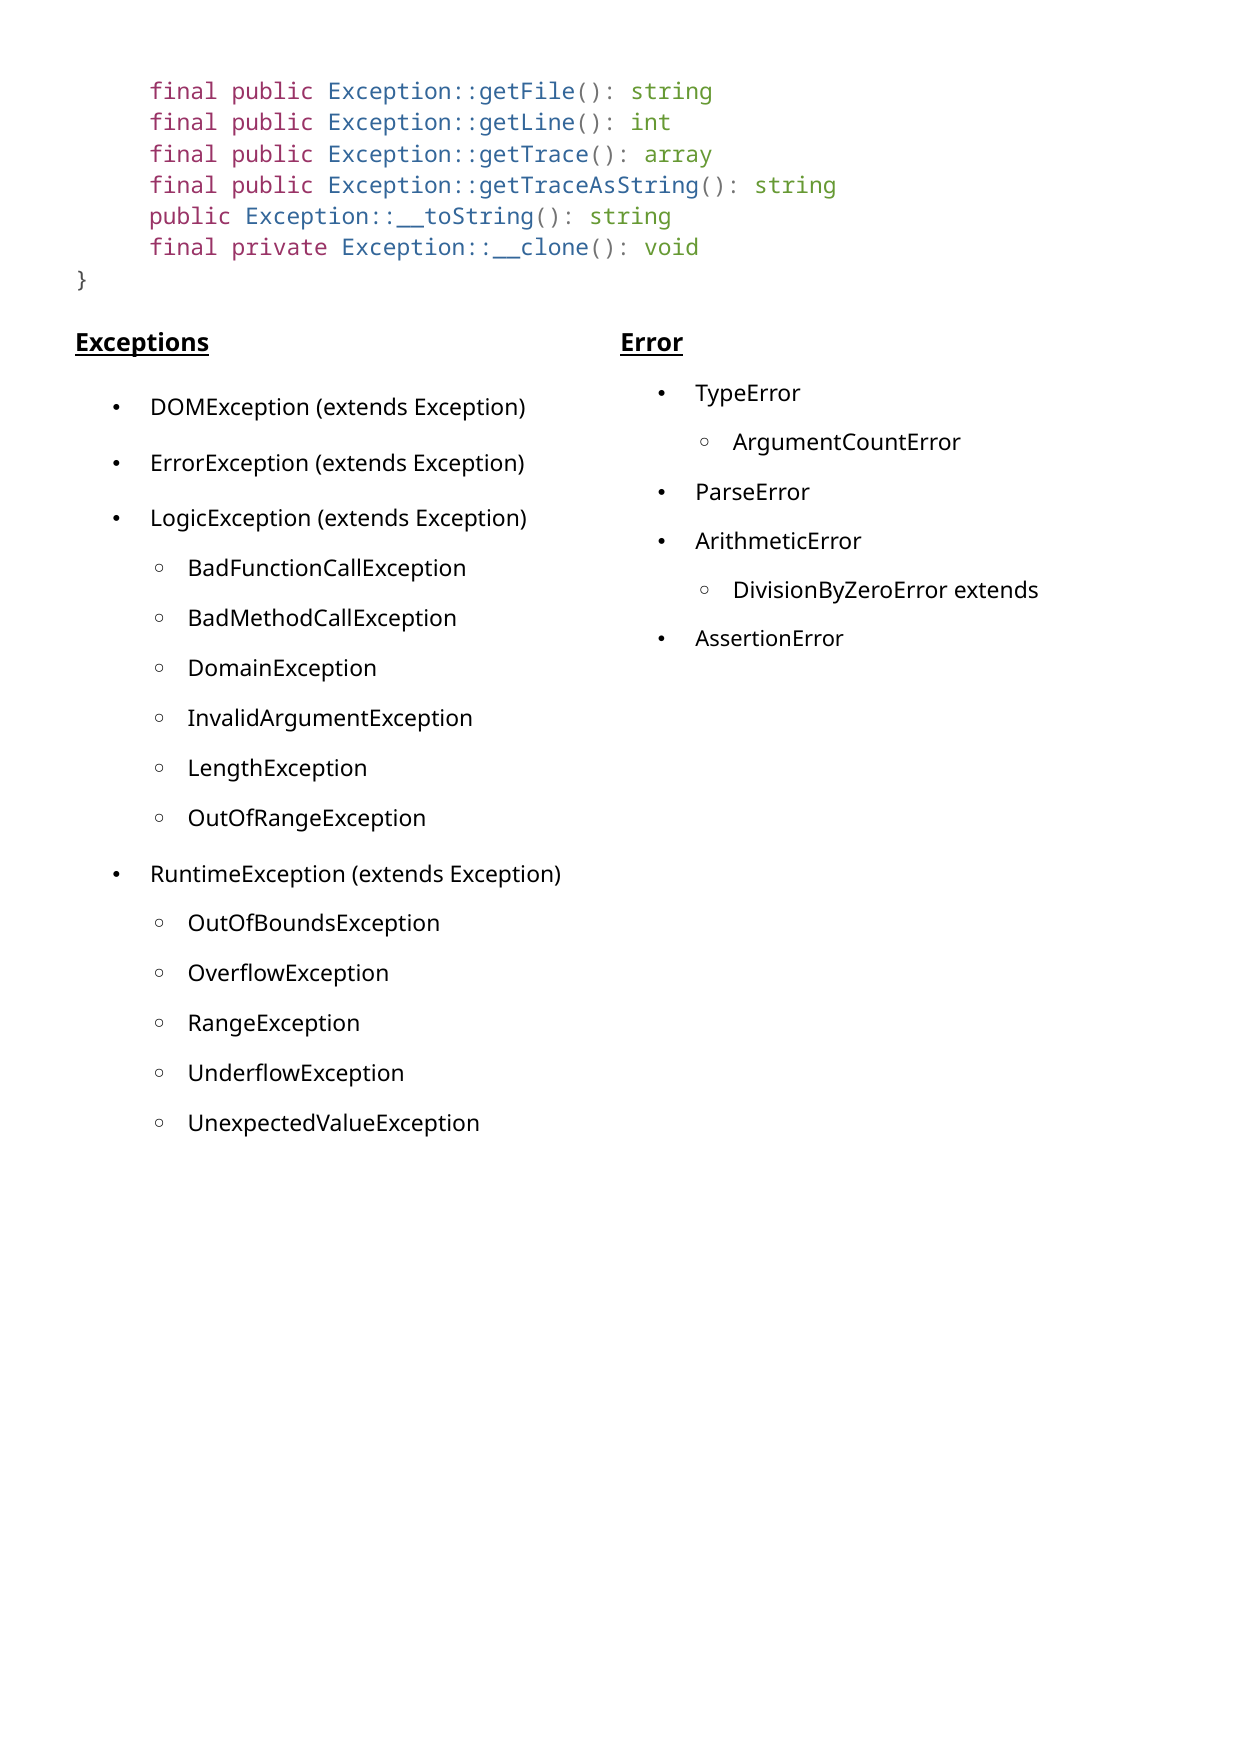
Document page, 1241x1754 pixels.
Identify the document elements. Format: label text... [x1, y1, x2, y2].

text final public Exception::getTrace(): array [75, 137, 1166, 169]
text public Exception::__toString(): string [75, 200, 1166, 231]
text } [75, 262, 1166, 294]
text final private Exception::__clone(): void [75, 231, 1166, 262]
text final public Exception::getFile(): string [75, 75, 1166, 106]
text final public Exception::getLine(): int [75, 106, 1166, 137]
table_header Exceptions DOMException (extends Exception) ErrorException (extends Exception) LogicException (extends Exception) BadFunctionCallException BadMethodCallException DomainException InvalidArgumentException LengthException OutOfRangeException RuntimeException (extends Exception) OutOfBoundsException OverflowException RangeException UnderflowException UnexpectedValueException [75, 325, 620, 1154]
table_header Error TypeError ArgumentCountError ParseError ArithmeticError DivisionByZeroError extends AssertionError [620, 325, 1166, 1154]
text final public Exception::getTraceAsString(): string [75, 169, 1166, 200]
